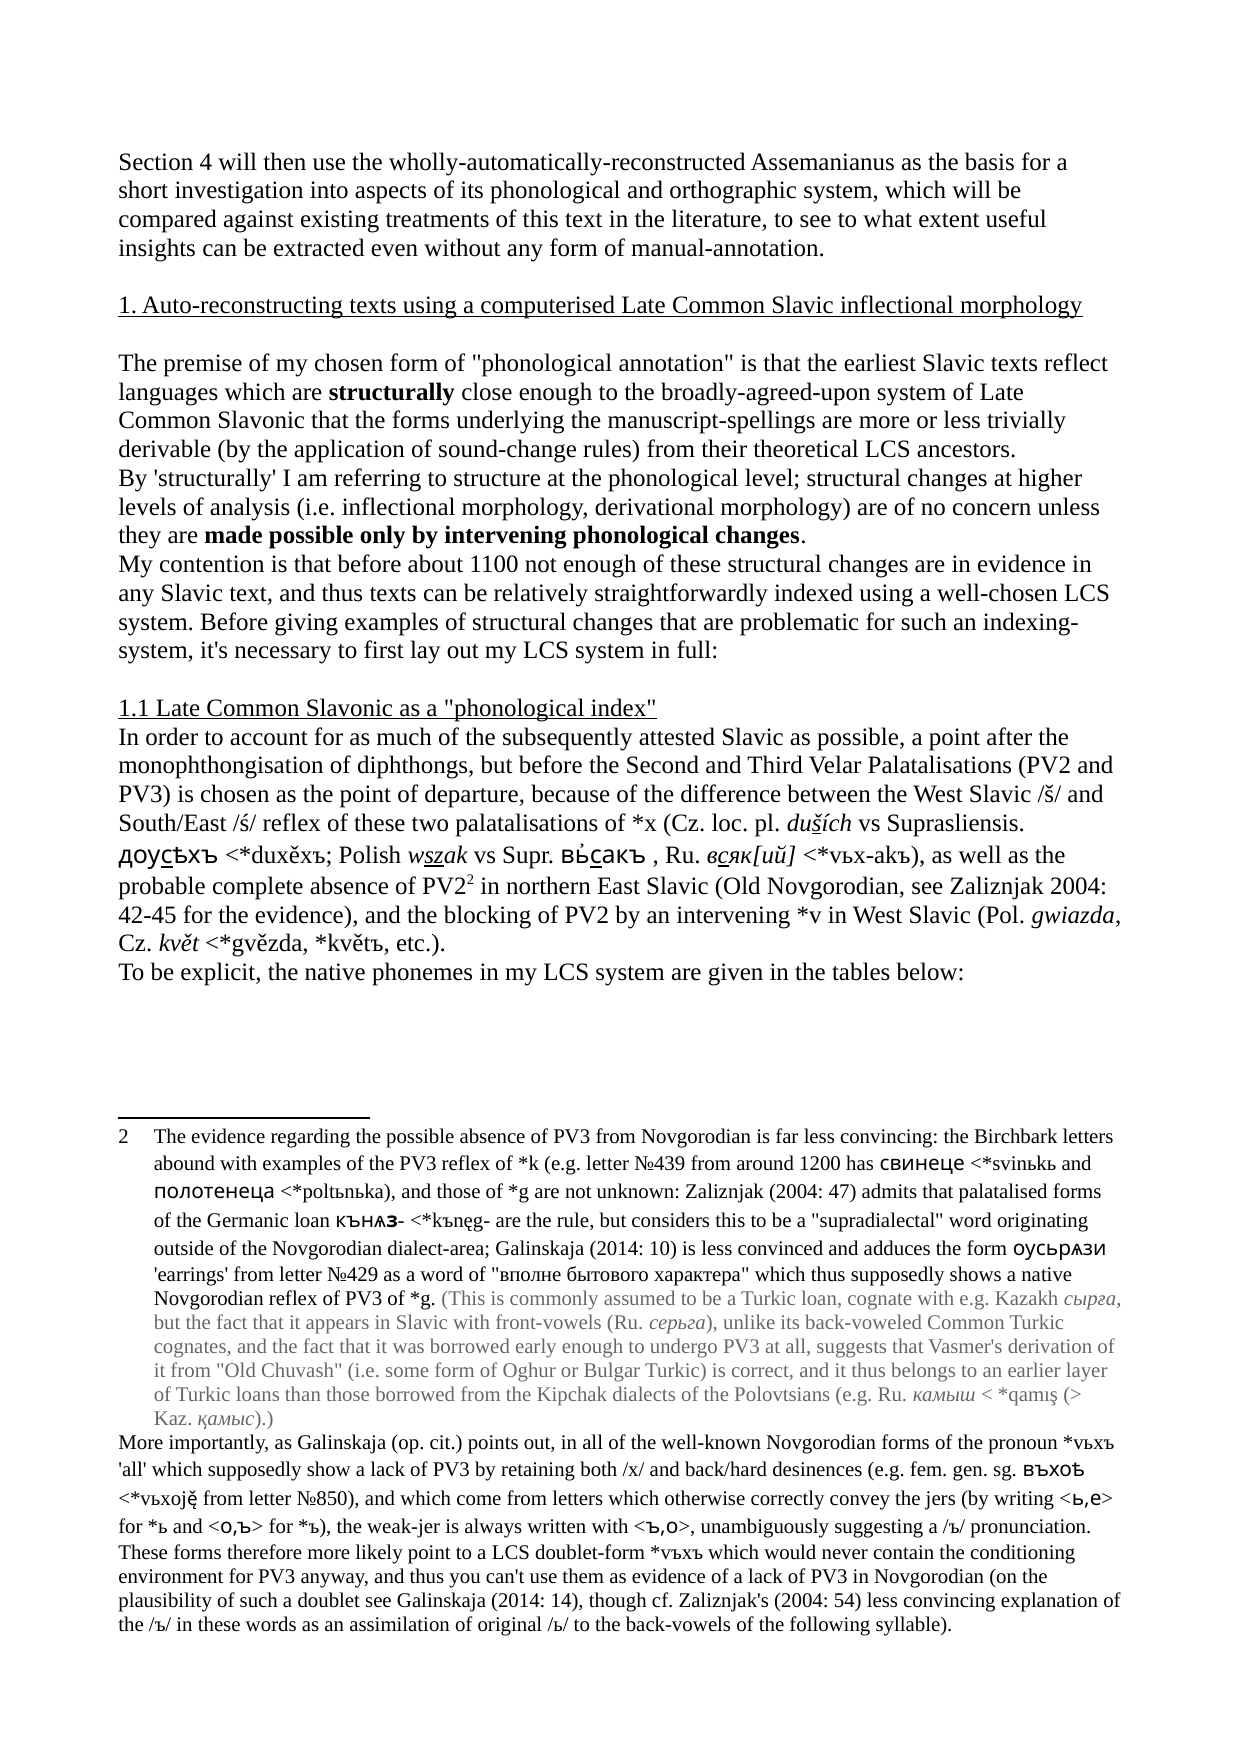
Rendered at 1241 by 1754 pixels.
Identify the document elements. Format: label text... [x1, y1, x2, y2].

text By 'structurally' I am referring to structure at the phonological level; structural changes at higher levels of analysis (i.e. inflectional morphology, derivational morphology) are of no concern unless they are made possible only by intervening phonological changes. [118, 463, 1122, 549]
text My contention is that before about 1100 not enough of these structural changes are in evidence in any Slavic text, and thus texts can be relatively straightforwardly indexed using a well-chosen LCS system. Before giving examples of structural changes that are problematic for such an indexing-system, it's necessary to first lay out my LCS system in full: [118, 549, 1122, 664]
text 1.1 Late Common Slavonic as a "phonological index" [118, 693, 1122, 722]
text Section 4 will then use the wholly-automatically-reconstructed Assemanianus as the basis for a short investigation into aspects of its phonological and orthographic system, which will be compared against existing treatments of this text in the literature, to see to what extent useful insights can be extracted even without any form of manual-annotation. [118, 147, 1122, 262]
text To be explicit, the native phonemes in my LCS system are given in the tables below: [118, 957, 1122, 986]
text 1. Auto-reconstructing texts using a computerised Late Common Slavic inflectional morphology [118, 291, 1122, 319]
text In order to account for as much of the subsequently attested Slavic as possible, a point after the monophthongisation of diphthongs, but before the Second and Third Velar Palatalisations (PV2 and PV3) is chosen as the point of departure, because of the difference between the West Slavic /š/ and South/East /ś/ reflex of these two palatalisations of *x (Cz. loc. pl. duších vs Suprasliensis. доусѣхъ <*duxěxъ; Polish wszak vs Supr. вь҆сакъ , Ru. всяк[ий] <*vьx‑akъ), as well as the probable complete absence of PV2 in northern East Slavic (Old Novgorodian, see Zaliznjak 2004: 42-45 for the evidence), and the blocking of PV2 by an intervening *v in West Slavic (Pol. gwiazda, Cz. květ <*gvězda, *květъ, etc.). [118, 722, 1122, 957]
text The premise of my chosen form of "phonological annotation" is that the earliest Slavic texts reflect languages which are structurally close enough to the broadly-agreed-upon system of Late Common Slavonic that the forms underlying the manuscript-spellings are more or less trivially derivable (by the application of sound-change rules) from their theoretical LCS ancestors. [118, 348, 1122, 463]
text The evidence regarding the possible absence of PV3 from Novgorodian is far less convincing: the Birchbark letters abound with examples of the PV3 reflex of *k (e.g. letter №439 from around 1200 has свинеце <*svinьkь and полотенеца <*poltьnьka), and those of *g are not unknown: Zaliznjak (2004: 47) admits that palatalised forms of the Germanic loan кънѧз‑ <*kъnęg‑ are the rule, but considers this to be a "supradialectal" word originating outside of the Novgorodian dialect-area; Galinskaja (2014: 10) is less convinced and adduces the form оусьрѧзи 'earrings' from letter №429 as a word of "вполне бытового характера" which thus supposedly shows a native Novgorodian reflex of PV3 of *g. (This is commonly assumed to be a Turkic loan, cognate with e.g. Kazakh сырға, but the fact that it appears in Slavic with front-vowels (Ru. серьга), unlike its back-voweled Common Turkic cognates, and the fact that it was borrowed early enough to undergo PV3 at all, suggests that Vasmer's derivation of it from "Old Chuvash" (i.e. some form of Oghur or Bulgar Turkic) is correct, and it thus belongs to an earlier layer of Turkic loans than those borrowed from the Kipchak dialects of the Polovtsians (e.g. Ru. камыш < *qamış (> Kaz. қамыс).) [118, 1124, 1122, 1430]
text More importantly, as Galinskaja (op. cit.) points out, in all of the well-known Novgorodian forms of the pronoun *vьxъ 'all' which supposedly show a lack of PV3 by retaining both /x/ and back/hard desinences (e.g. fem. gen. sg. въхоѣ <*vьxoję̌ from letter №850), and which come from letters which otherwise correctly convey the jers (by writing <ь,е> for *ь and <о,ъ> for *ъ), the weak-jer is always written with <ъ,о>, unambiguously suggesting a /ъ/ pronunciation. These forms therefore more likely point to a LCS doublet-form *vъxъ which would never contain the conditioning environment for PV3 anyway, and thus you can't use them as evidence of a lack of PV3 in Novgorodian (on the plausibility of such a doublet see Galinskaja (2014: 14), though cf. Zaliznjak's (2004: 54) less convincing explanation of the /ъ/ in these words as an assimilation of original /ь/ to the back-vowels of the following syllable). [118, 1430, 1122, 1636]
